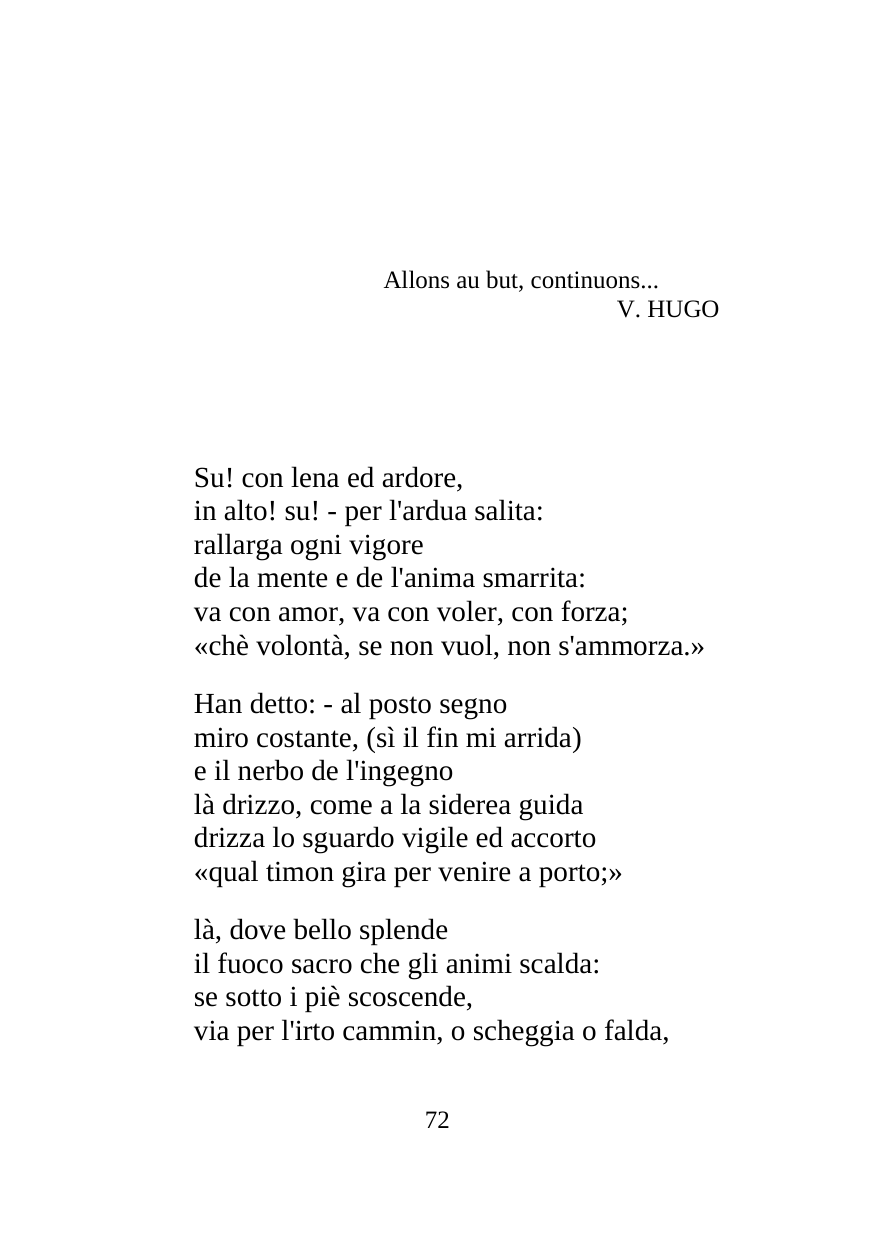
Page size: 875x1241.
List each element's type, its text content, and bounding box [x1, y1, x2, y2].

text Allons au but, continuons... V. HUGO [383, 265, 768, 322]
text là, dove bello splende il fuoco sacro che gli animi scalda: se sotto i piè scoscende, via per l'irto cammin, o scheggia o falda, [194, 912, 768, 1047]
text Su! con lena ed ardore, in alto! su! - per l'ardua salita: rallarga ogni vigore de la mente e de l'anima smarrita: va con amor, va con voler, con forza; «chè volontà, se non vuol, non s'ammorza.» [194, 460, 768, 661]
text Han detto: - al posto segno miro costante, (sì il fin mi arrida) e il nerbo de l'ingegno là drizzo, come a la siderea guida drizza lo sguardo vigile ed accorto «qual timon gira per venire a porto;» [194, 686, 768, 887]
